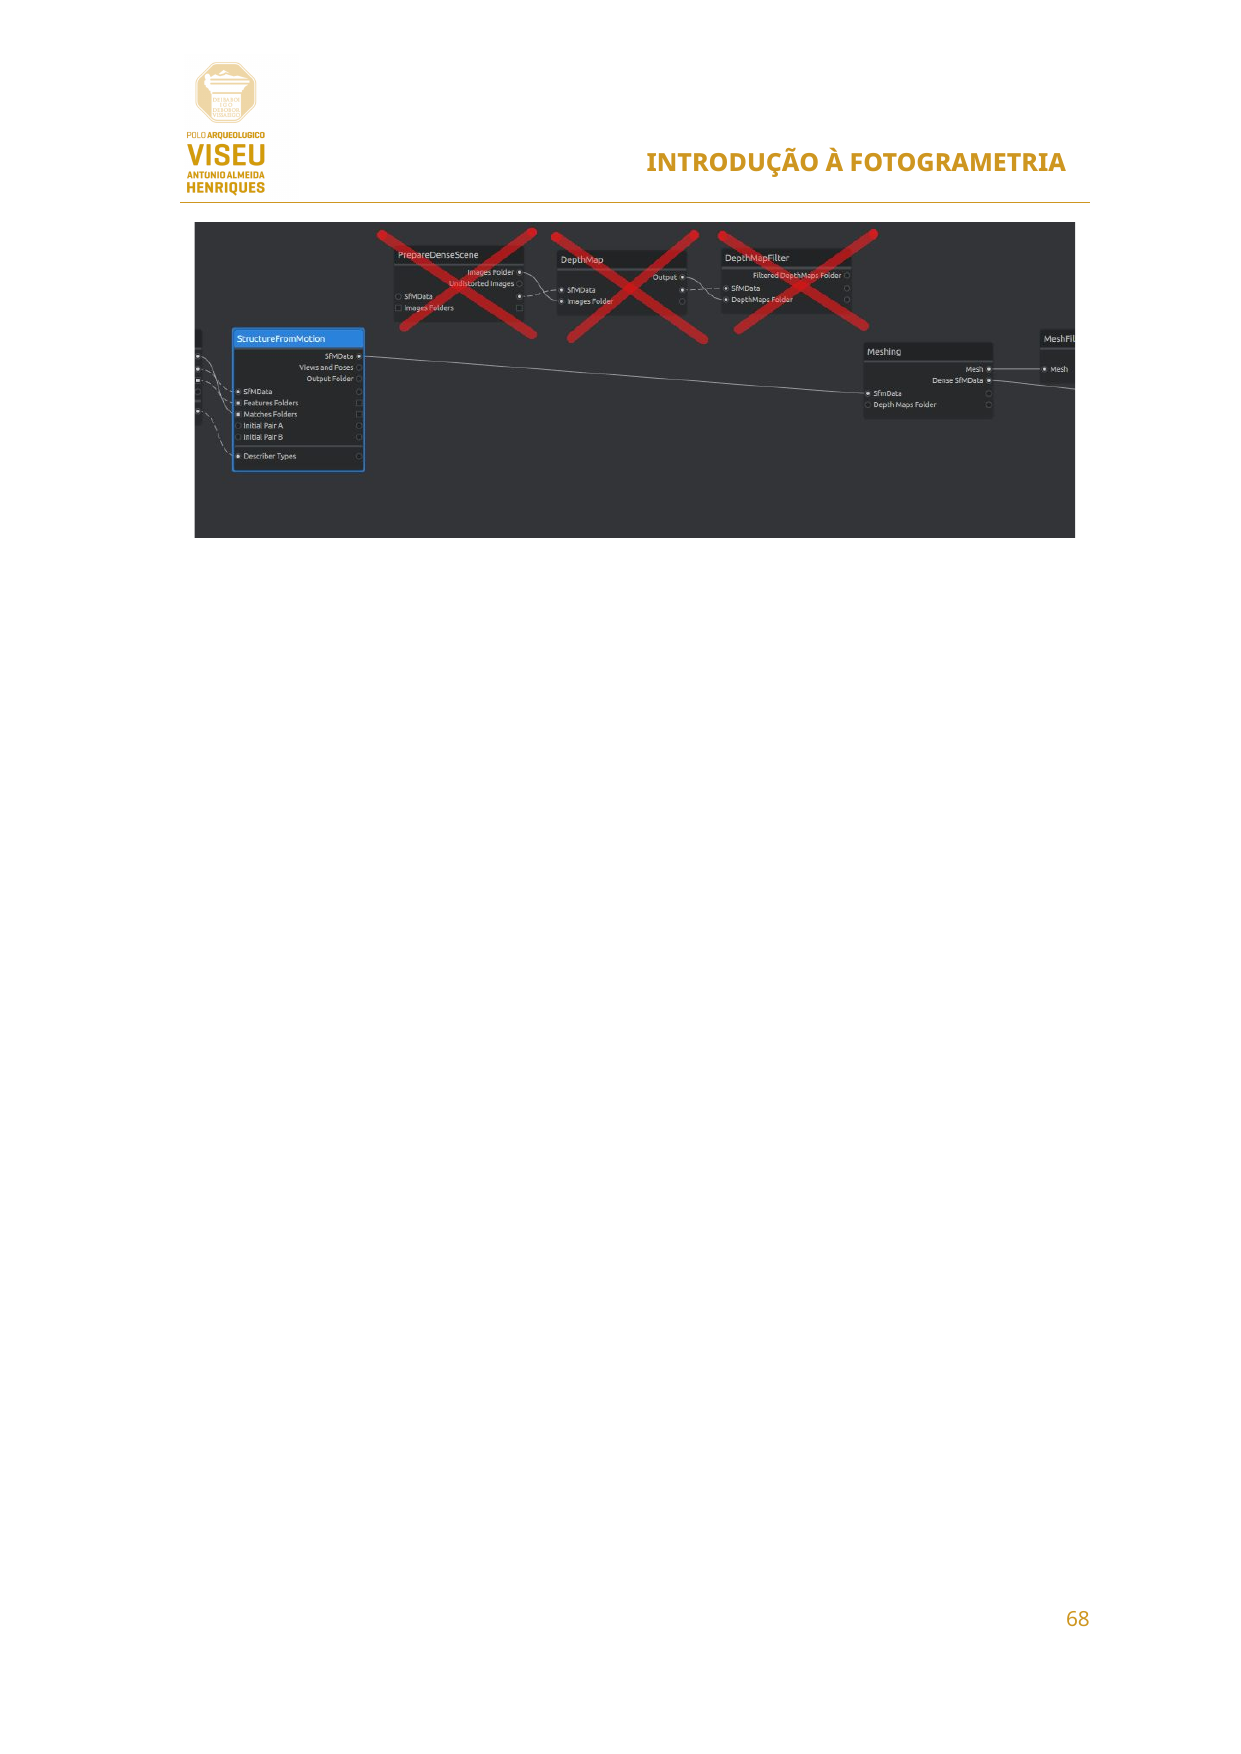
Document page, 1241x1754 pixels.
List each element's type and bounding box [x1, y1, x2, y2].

picture [194, 222, 1076, 538]
picture [184, 54, 300, 202]
